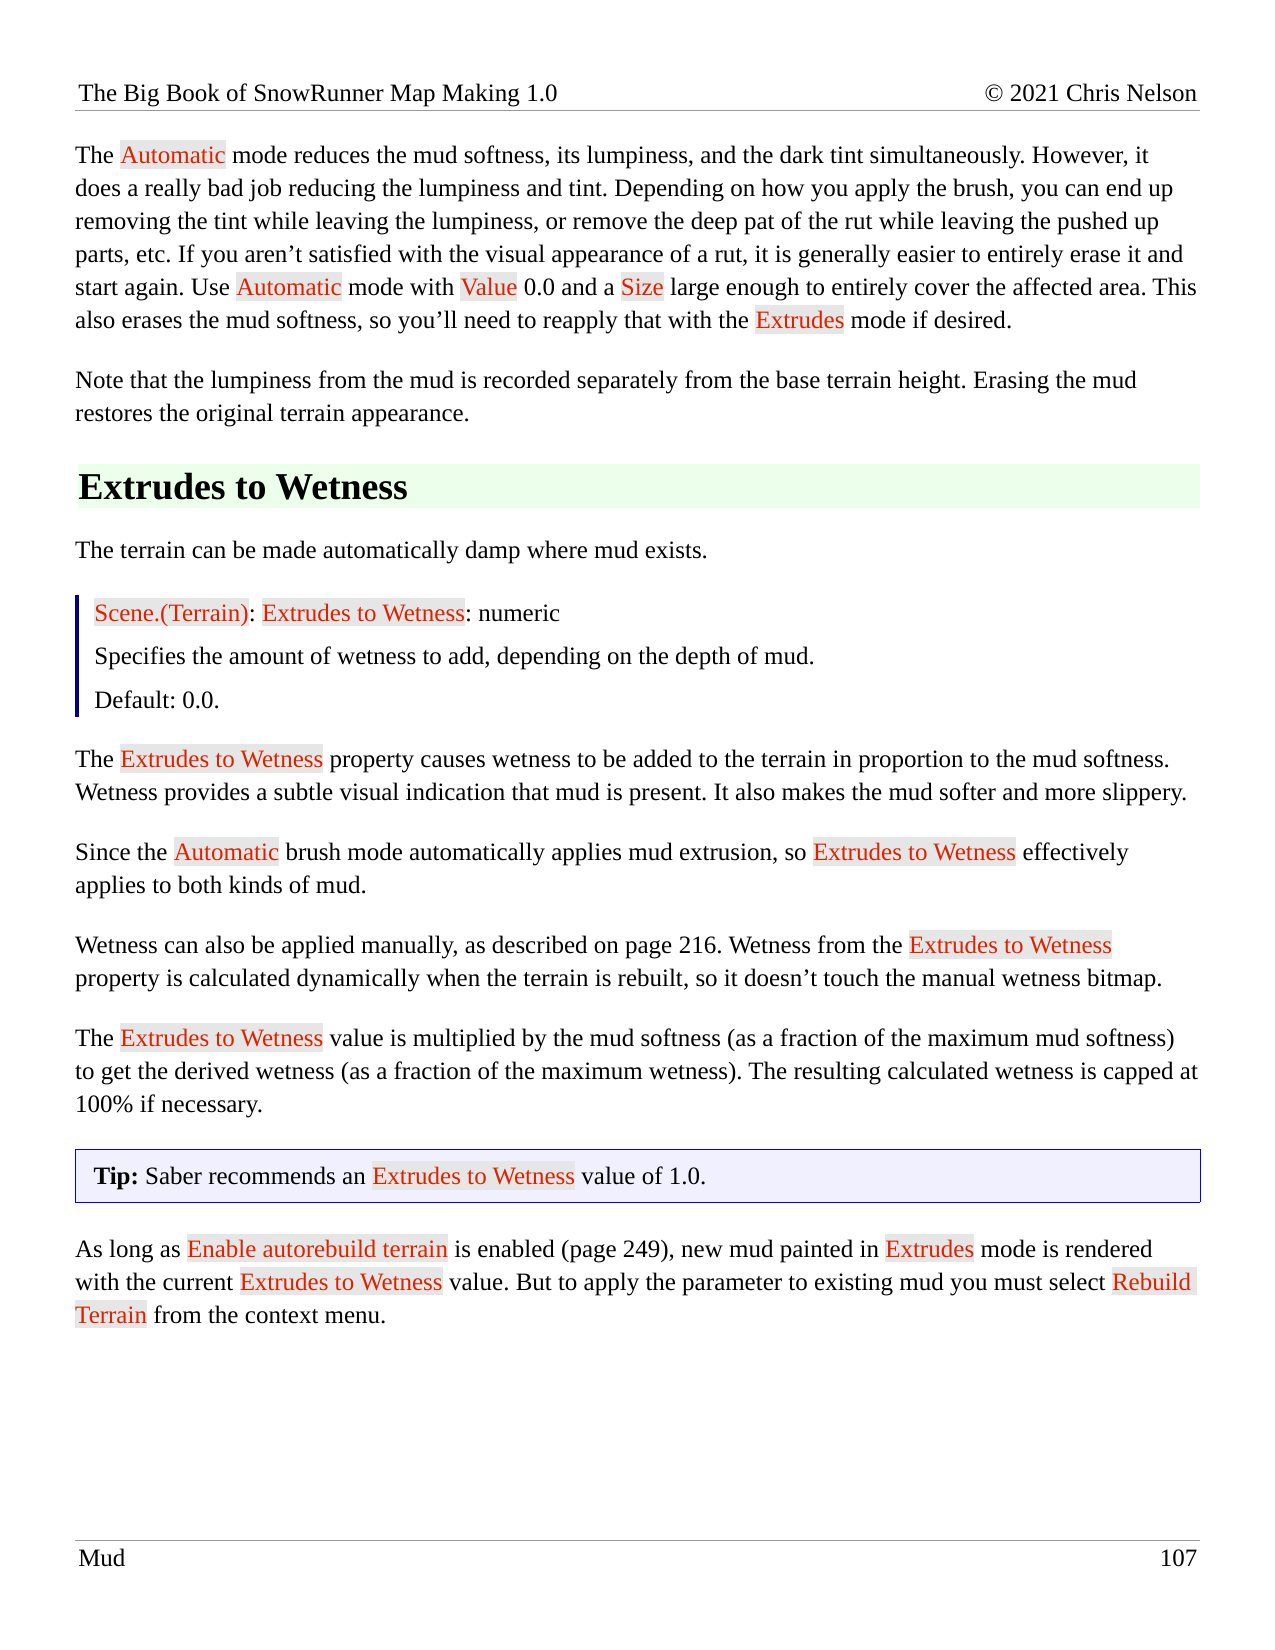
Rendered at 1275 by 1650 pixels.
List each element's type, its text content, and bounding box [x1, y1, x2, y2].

text The terrain can be made automatically damp where mud exists. [75, 535, 1200, 563]
text Specifies the amount of wetness to add, depending on the depth of mud. [79, 638, 1200, 670]
text As long as Enable autorebuild terrain is enabled (page 249), new mud painted in Extrudes mode is rendered with the current Extrudes to Wetness value. But to apply the parameter to existing mud you must select Rebuild Terrain from the context menu. [75, 1234, 1200, 1328]
text Default: 0.0. [79, 682, 1200, 717]
list Saber recommends an Extrudes to Wetness value of 1.0. [76, 1150, 1200, 1202]
text Note that the lumpiness from the mud is recorded separately from the base terrain height. Erasing the mud restores the original terrain appearance. [75, 365, 1200, 427]
text The Automatic mode reduces the mud softness, its lumpiness, and the dark tint simultaneously. However, it does a really bad job reducing the lumpiness and tint. Depending on how you apply the brush, you can end up removing the tint while leaving the lumpiness, or remove the deep pat of the rut while leaving the pushed up parts, etc. If you aren’t satisfied with the visual appearance of a rut, it is generally easier to entirely erase it and start again. Use Automatic mode with Value 0.0 and a Size large enough to entirely cover the affected area. This also erases the mud softness, so you’ll need to reapply that with the Extrudes mode if desired. [75, 140, 1200, 334]
text The Extrudes to Wetness property causes wetness to be added to the terrain in proportion to the mud softness. Wetness provides a subtle visual indication that mud is present. It also makes the mud softer and more slippery. [75, 744, 1200, 806]
text Scene.(Terrain): Extrudes to Wetness: numeric [79, 595, 1200, 626]
text The Extrudes to Wetness value is multiplied by the mud softness (as a fraction of the maximum mud softness) to get the derived wetness (as a fraction of the maximum wetness). The resulting calculated wetness is capped at 100% if necessary. [75, 1023, 1200, 1118]
subtitle Extrudes to Wetness [78, 464, 1200, 508]
text Since the Automatic brush mode automatically applies mud extrusion, so Extrudes to Wetness effectively applies to both kinds of mud. [75, 837, 1200, 899]
text Wetness can also be applied manually, as described on page 216. Wetness from the Extrudes to Wetness property is calculated dynamically when the terrain is rebuilt, so it doesn’t touch the manual wetness bitmap. [75, 930, 1200, 992]
